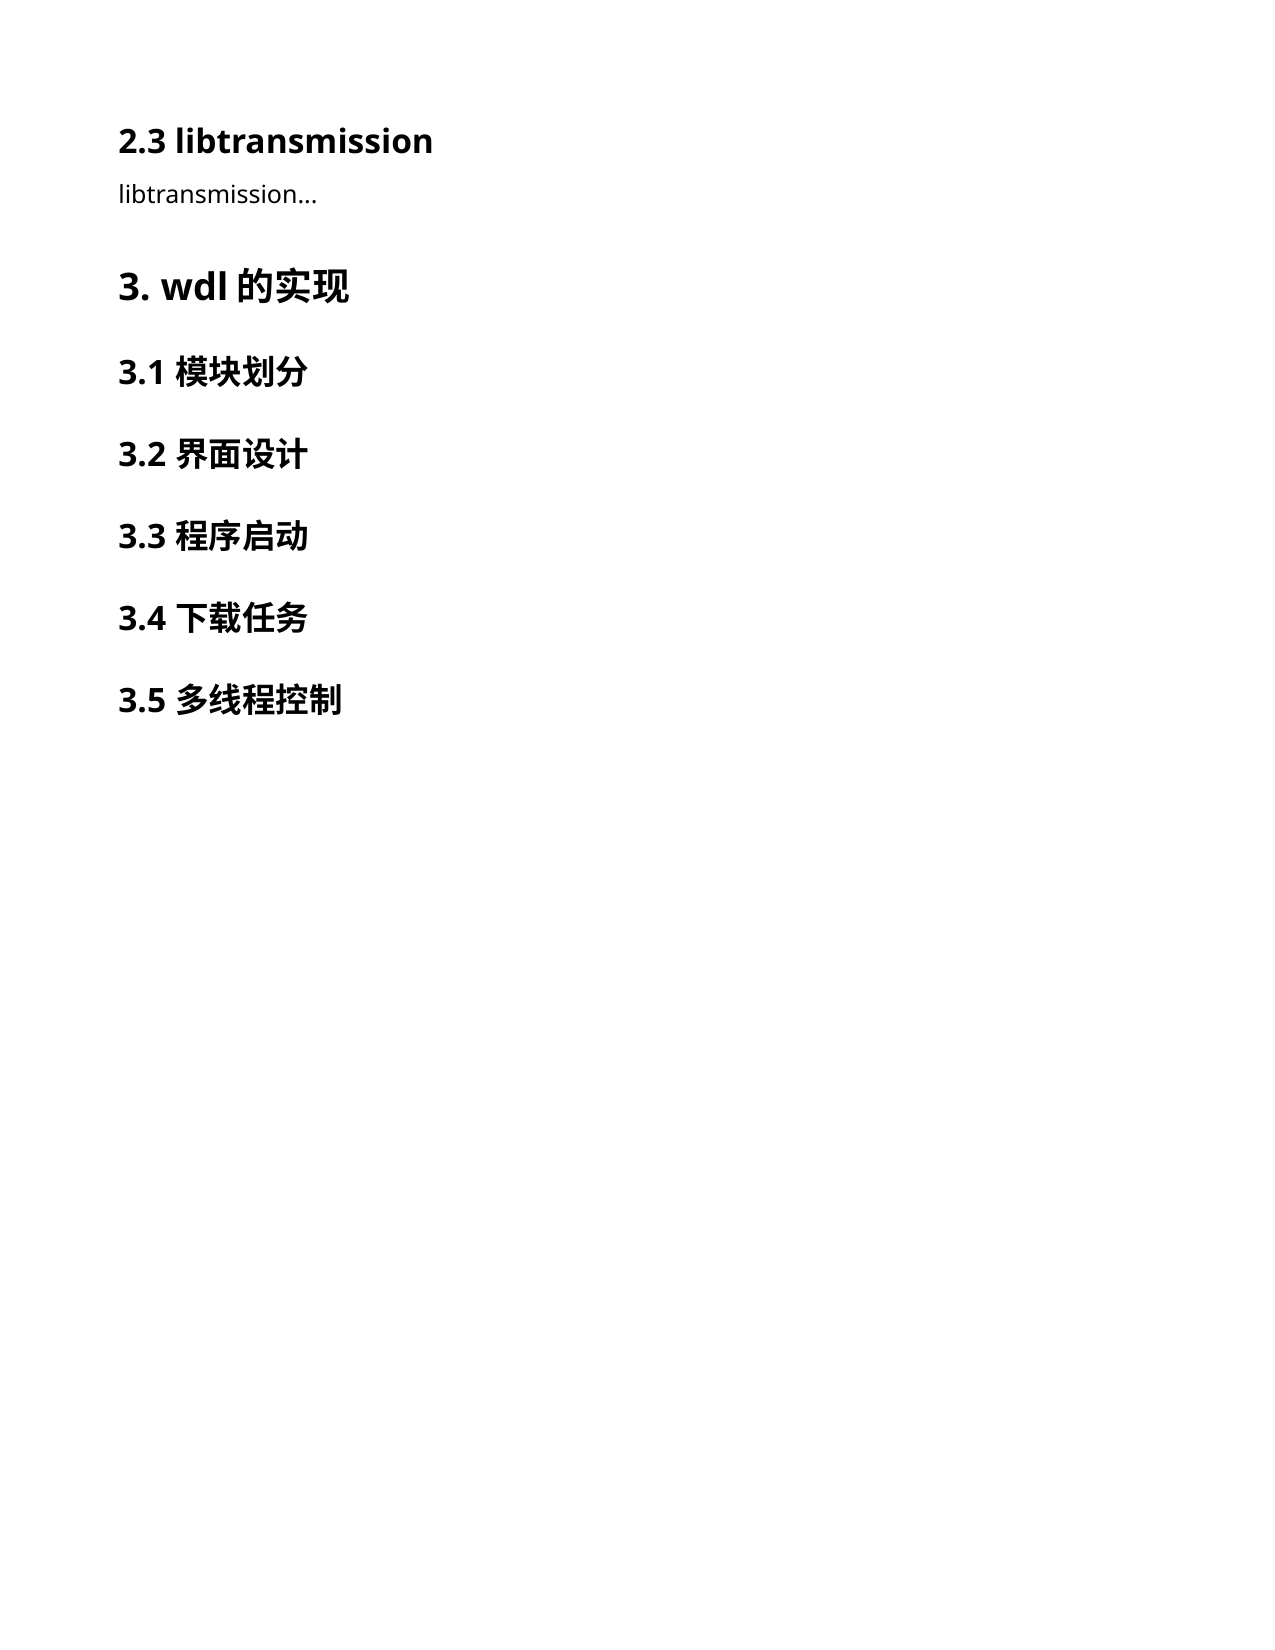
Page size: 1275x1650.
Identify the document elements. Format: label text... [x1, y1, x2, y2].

subtitle 2.3 libtransmission [118, 118, 1157, 164]
subtitle 3.5 多线程控制 [118, 674, 1157, 723]
subtitle 3.2 界面设计 [118, 427, 1157, 476]
subtitle 3. wdl的实现 [118, 257, 1157, 312]
subtitle 3.4 下载任务 [118, 592, 1157, 641]
subtitle 3.1 模块划分 [118, 345, 1157, 394]
text libtransmission... [118, 176, 1157, 210]
subtitle 3.3 程序启动 [118, 509, 1157, 558]
